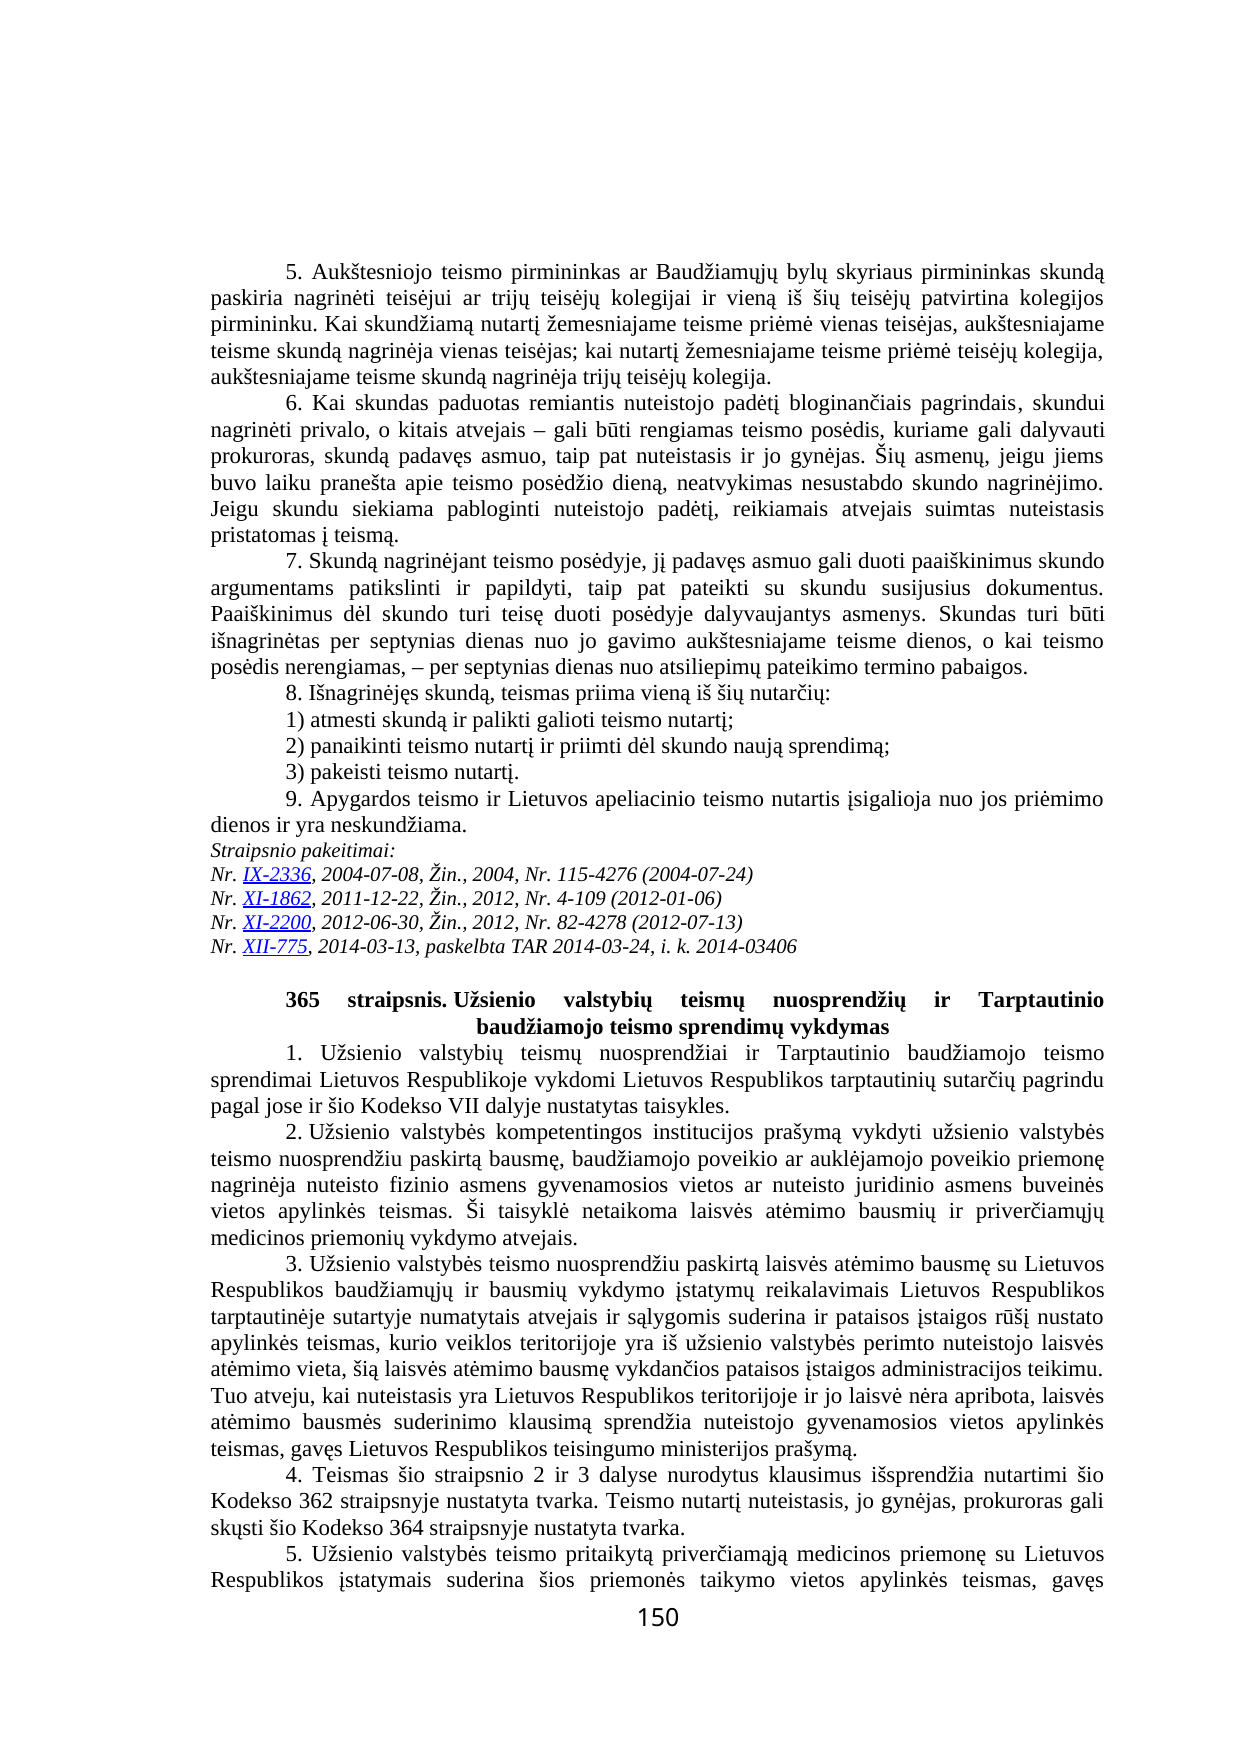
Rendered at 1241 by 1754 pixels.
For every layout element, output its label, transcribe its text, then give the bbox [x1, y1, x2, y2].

text 8. Išnagrinėjęs skundą, teismas priima vieną iš šių nutarčių: [210, 679, 1105, 706]
text Straipsnio pakeitimai: [210, 837, 1105, 862]
text Nr. IX-2336, 2004-07-08, Žin., 2004, Nr. 115-4276 (2004-07-24) [210, 862, 1105, 886]
text 6. Kai skundas paduotas remiantis nuteistojo padėtį bloginančiais pagrindais, skundui nagrinėti privalo, o kitais atvejais – gali būti rengiamas teismo posėdis, kuriame gali dalyvauti prokuroras, skundą padavęs asmuo, taip pat nuteistasis ir jo gynėjas. Šių asmenų, jeigu jiems buvo laiku pranešta apie teismo posėdžio dieną, neatvykimas nesustabdo skundo nagrinėjimo. Jeigu skundu siekiama pabloginti nuteistojo padėtį, reikiamais atvejais suimtas nuteistasis pristatomas į teismą. [210, 389, 1105, 548]
text 9. Apygardos teismo ir Lietuvos apeliacinio teismo nutartis įsigalioja nuo jos priėmimo dienos ir yra neskundžiama. [210, 785, 1105, 837]
text Nr. XI-1862, 2011-12-22, Žin., 2012, Nr. 4-109 (2012-01-06) [210, 886, 1105, 910]
text 1) atmesti skundą ir palikti galioti teismo nutartį; [210, 706, 1105, 732]
text 365 straipsnis. Užsienio valstybių teismų nuosprendžių ir Tarptautinio baudžiamojo teismo sprendimų vykdymas [285, 987, 1105, 1039]
text 2. Užsienio valstybės kompetentingos institucijos prašymą vykdyti užsienio valstybės teismo nuosprendžiu paskirtą bausmę, baudžiamojo poveikio ar auklėjamojo poveikio priemonę nagrinėja nuteisto fizinio asmens gyvenamosios vietos ar nuteisto juridinio asmens buveinės vietos apylinkės teismas. Ši taisyklė netaikoma laisvės atėmimo bausmių ir priverčiamųjų medicinos priemonių vykdymo atvejais. [210, 1118, 1105, 1250]
text 3) pakeisti teismo nutartį. [210, 758, 1105, 785]
text 5. Aukštesniojo teismo pirmininkas ar Baudžiamųjų bylų skyriaus pirmininkas skundą paskiria nagrinėti teisėjui ar trijų teisėjų kolegijai ir vieną iš šių teisėjų patvirtina kolegijos pirmininku. Kai skundžiamą nutartį žemesniajame teisme priėmė vienas teisėjas, aukštesniajame teisme skundą nagrinėja vienas teisėjas; kai nutartį žemesniajame teisme priėmė teisėjų kolegija, aukštesniajame teisme skundą nagrinėja trijų teisėjų kolegija. [210, 258, 1105, 389]
text Nr. XII-775, 2014-03-13, paskelbta TAR 2014-03-24, i. k. 2014-03406 [210, 934, 1105, 958]
text Nr. XI-2200, 2012-06-30, Žin., 2012, Nr. 82-4278 (2012-07-13) [210, 910, 1105, 934]
text 2) panaikinti teismo nutartį ir priimti dėl skundo naują sprendimą; [210, 732, 1105, 758]
text 1. Užsienio valstybių teismų nuosprendžiai ir Tarptautinio baudžiamojo teismo sprendimai Lietuvos Respublikoje vykdomi Lietuvos Respublikos tarptautinių sutarčių pagrindu pagal jose ir šio Kodekso VII dalyje nustatytas taisykles. [210, 1039, 1105, 1118]
text 4. Teismas šio straipsnio 2 ir 3 dalyse nurodytus klausimus išsprendžia nutartimi šio Kodekso 362 straipsnyje nustatyta tvarka. Teismo nutartį nuteistasis, jo gynėjas, prokuroras gali skųsti šio Kodekso 364 straipsnyje nustatyta tvarka. [210, 1461, 1105, 1540]
text 5. Užsienio valstybės teismo pritaikytą priverčiamąją medicinos priemonę su Lietuvos Respublikos įstatymais suderina šios priemonės taikymo vietos apylinkės teismas, gavęs [210, 1540, 1105, 1593]
text 3. Užsienio valstybės teismo nuosprendžiu paskirtą laisvės atėmimo bausmę su Lietuvos Respublikos baudžiamųjų ir bausmių vykdymo įstatymų reikalavimais Lietuvos Respublikos tarptautinėje sutartyje numatytais atvejais ir sąlygomis suderina ir pataisos įstaigos rūšį nustato apylinkės teismas, kurio veiklos teritorijoje yra iš užsienio valstybės perimto nuteistojo laisvės atėmimo vieta, šią laisvės atėmimo bausmę vykdančios pataisos įstaigos administracijos teikimu. Tuo atveju, kai nuteistasis yra Lietuvos Respublikos teritorijoje ir jo laisvė nėra apribota, laisvės atėmimo bausmės suderinimo klausimą sprendžia nuteistojo gyvenamosios vietos apylinkės teismas, gavęs Lietuvos Respublikos teisingumo ministerijos prašymą. [210, 1250, 1105, 1461]
text 7. Skundą nagrinėjant teismo posėdyje, jį padavęs asmuo gali duoti paaiškinimus skundo argumentams patikslinti ir papildyti, taip pat pateikti su skundu susijusius dokumentus. Paaiškinimus dėl skundo turi teisę duoti posėdyje dalyvaujantys asmenys. Skundas turi būti išnagrinėtas per septynias dienas nuo jo gavimo aukštesniajame teisme dienos, o kai teismo posėdis nerengiamas, – per septynias dienas nuo atsiliepimų pateikimo termino pabaigos. [210, 548, 1105, 679]
